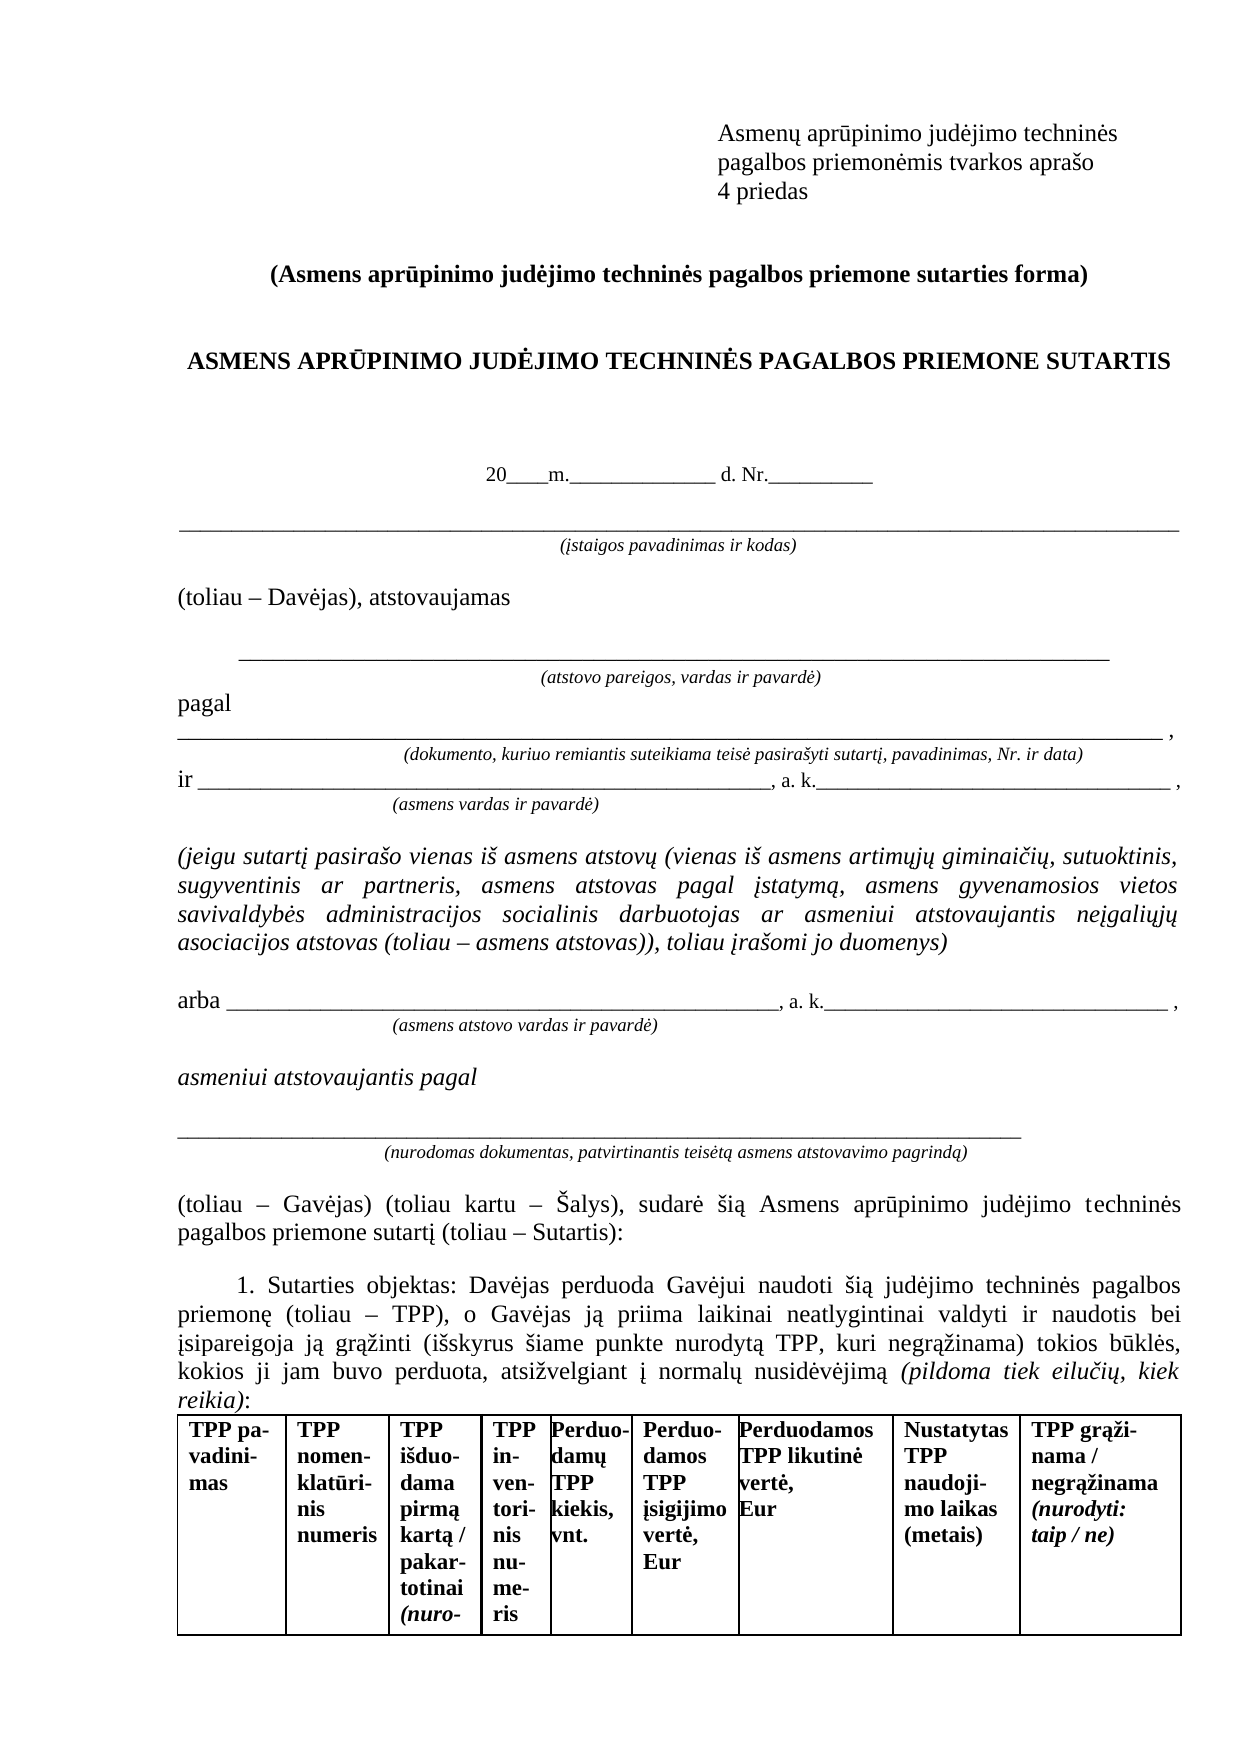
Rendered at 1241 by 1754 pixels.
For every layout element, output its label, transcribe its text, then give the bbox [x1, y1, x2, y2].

text ____________________________________________________________________________ [177, 637, 1181, 664]
table_header Perduo-damos TPP įsigijimo vertė, Eur [633, 1416, 738, 1634]
text ASMENS APRŪPINIMO JUDĖJIMO TECHNINĖS PAGALBOS PRIEMONE SUTARTIS [177, 346, 1181, 374]
text 4 priedas [717, 176, 1184, 204]
table_header Perduodamos TPP likutinė vertė, Eur [740, 1416, 892, 1634]
text Asmenų aprūpinimo judėjimo techninės [717, 118, 1181, 147]
text (toliau – Davėjas), atstovaujamas [177, 582, 1181, 611]
table_header TPP grąži-nama / negrąžinama (nurodyti: taip / ne) [1021, 1416, 1180, 1634]
text (dokumento, kuriuo remiantis suteikiama teisė pasirašyti sutartį, pavadinimas, Nr. ir data) [177, 743, 1181, 764]
text (Asmens aprūpinimo judėjimo techninės pagalbos priemone sutarties forma) [177, 259, 1181, 288]
text (asmens atstovo vardas ir pavardė) [177, 1014, 1181, 1035]
text 20____m.______________ d. Nr.__________ [177, 462, 1181, 486]
text pagal [177, 688, 1181, 717]
table_header Nustatytas TPP naudoji-mo laikas (metais) [894, 1416, 1019, 1634]
table_header Perduo-damų TPP kiekis, vnt. [552, 1416, 631, 1634]
text 1. Sutarties objektas: Davėjas perduoda Gavėjui naudoti šią judėjimo techninės pagalbos priemonę (toliau – TPP), o Gavėjas ją priima laikinai neatlygintinai valdyti ir naudotis bei įsipareigoja ją grąžinti (išskyrus šiame punkte nurodytą TPP, kuri negrąžinama) tokios būklės, kokios ji jam buvo perduota, atsižvelgiant į normalų nusidėvėjimą (pildoma tiek eilučių, kiek reikia): [177, 1270, 1181, 1414]
text asmeniui atstovaujantis pagal [177, 1062, 1181, 1090]
text (jeigu sutartį pasirašo vienas iš asmens atstovų (vienas iš asmens artimųjų giminaičių, sutuoktinis, sugyventinis ar partneris, asmens atstovas pagal įstatymą, asmens gyvenamosios vietos savivaldybės administracijos socialinis darbuotojas ar asmeniui atstovaujantis neįgaliųjų asociacijos atstovas (toliau – asmens atstovas)), toliau įrašomi jo duomenys) [177, 841, 1181, 956]
text (toliau – Gavėjas) (toliau kartu – Šalys), sudarė šią Asmens aprūpinimo judėjimo techninės pagalbos priemone sutartį (toliau – Sutartis): [177, 1189, 1181, 1246]
text ________________________________________________________________________________________________ [177, 510, 1181, 534]
table_header TPP in-ven-tori-nis nu-me-ris [483, 1416, 550, 1634]
text pagalbos priemonėmis tvarkos aprašo [717, 147, 1181, 176]
table_header TPP pa-vadini-mas [178, 1416, 285, 1634]
text (įstaigos pavadinimas ir kodas) [177, 534, 1181, 556]
text ir _______________________________________________________, a. k.__________________________________ , [177, 764, 1181, 793]
text (nurodomas dokumentas, patvirtinantis teisėtą asmens atstovavimo pagrindą) [177, 1141, 1181, 1162]
text (asmens vardas ir pavardė) [177, 793, 1181, 815]
table_header TPP išduo-dama pirmą kartą / pakar-totinai (nuro- [390, 1416, 480, 1634]
text arba _____________________________________________________, a. k._________________________________ , [177, 985, 1181, 1014]
table_header TPP nomen-klatūri-nis numeris [287, 1416, 388, 1634]
text (atstovo pareigos, vardas ir pavardė) [177, 664, 1181, 688]
text _________________________________________________________________________________ [177, 1117, 1181, 1141]
text ______________________________________________________________________________________ , [177, 717, 1181, 743]
